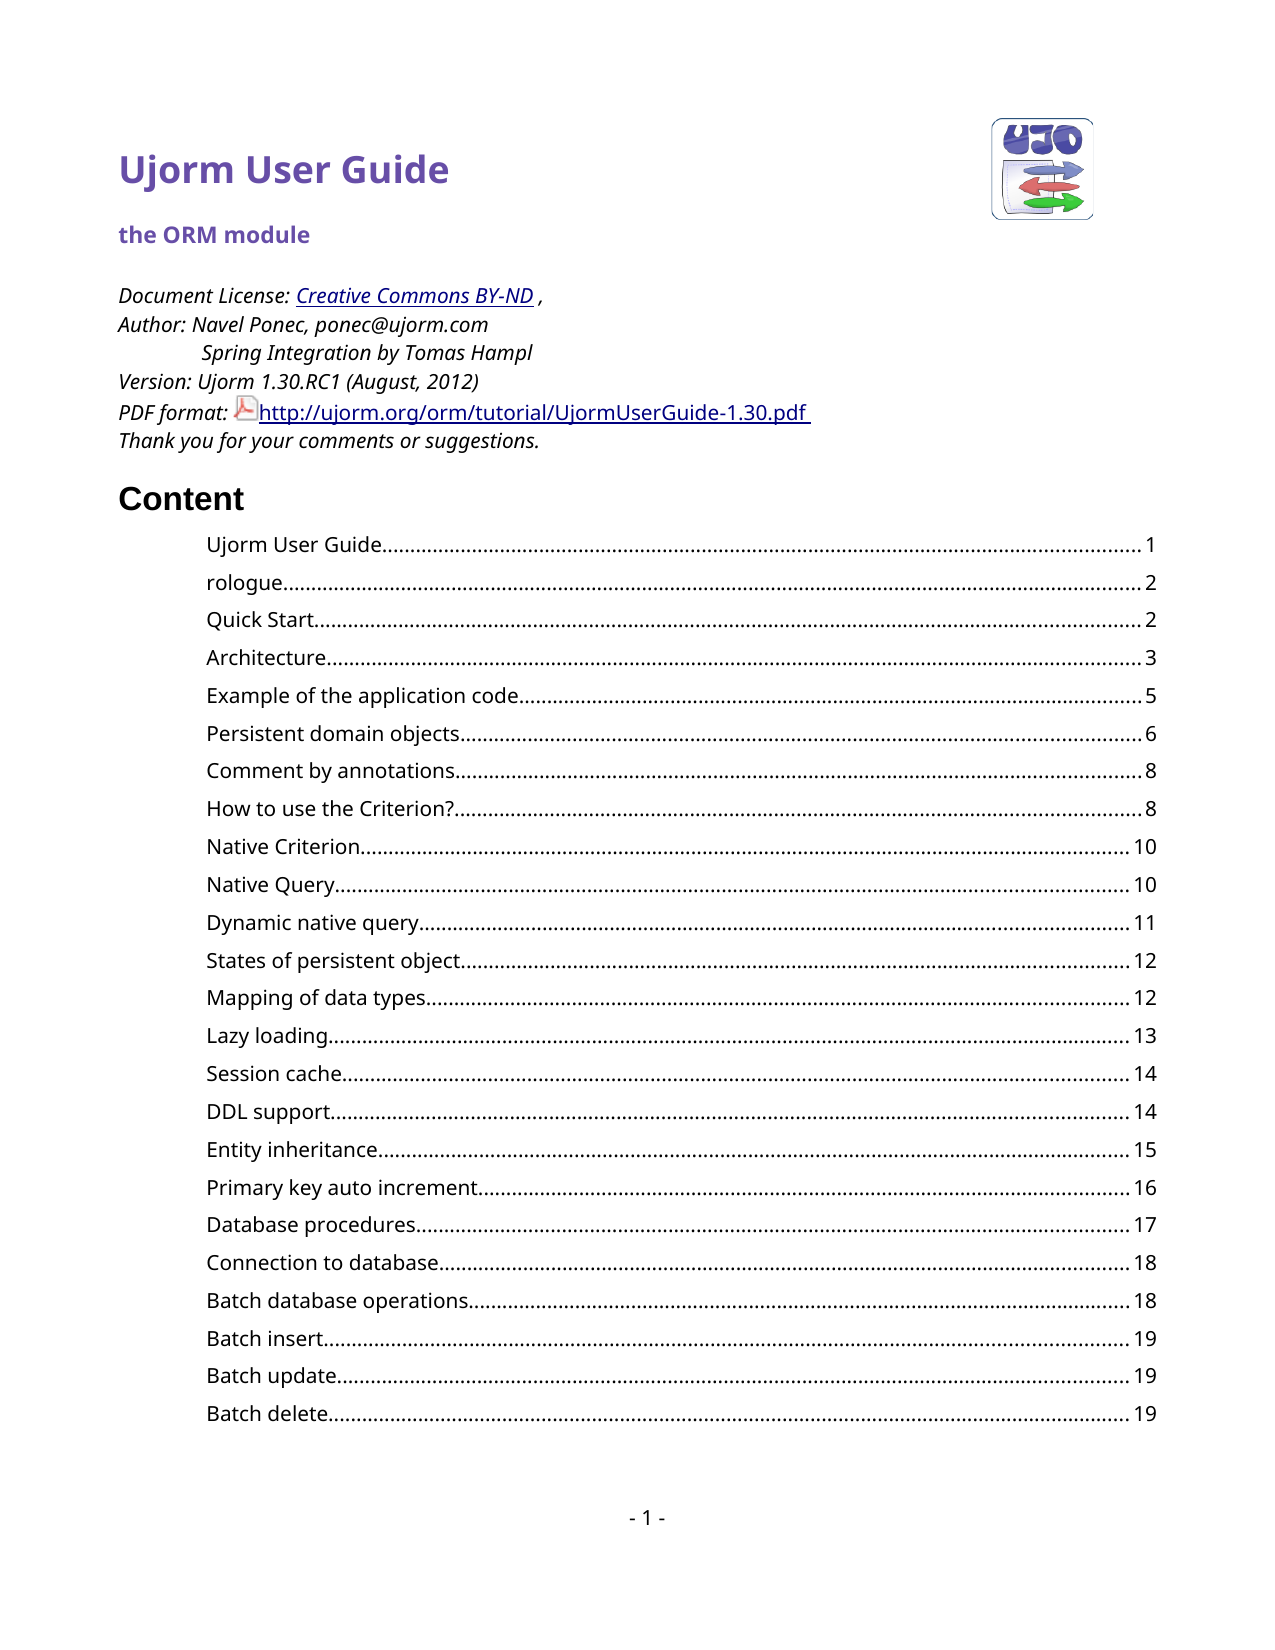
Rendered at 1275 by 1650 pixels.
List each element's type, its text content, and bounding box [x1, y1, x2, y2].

text Session cache 14 [206, 1059, 1157, 1088]
text Lazy loading 13 [206, 1021, 1157, 1050]
text Author: Navel Ponec, ponec@ujorm.com [118, 310, 1157, 338]
text Entity inheritance 15 [206, 1135, 1157, 1163]
text How to use the Criterion? 8 [206, 794, 1157, 823]
text Batch database operations 18 [206, 1286, 1157, 1314]
text Thank you for your comments or suggestions. [118, 427, 1157, 455]
text Dynamic native query 11 [206, 908, 1157, 936]
picture [233, 395, 259, 421]
text Connection to database 18 [206, 1248, 1157, 1277]
text Version: Ujorm 1.30.RC1 (August, 2012) [118, 367, 1157, 395]
text Native Criterion 10 [206, 832, 1157, 861]
text DDL support 14 [206, 1097, 1157, 1125]
text States of persistent object 12 [206, 946, 1157, 974]
text Ujorm User Guide 1 [206, 530, 1157, 558]
text Batch update 19 [206, 1362, 1157, 1390]
text Batch insert 19 [206, 1324, 1157, 1352]
text Primary key auto increment 16 [206, 1173, 1157, 1201]
text Document License: Creative Commons BY-ND , [118, 282, 1157, 310]
text Spring Integration by Tomas Hampl [181, 338, 1157, 367]
text Example of the application code 5 [206, 681, 1157, 709]
picture [991, 118, 1094, 220]
text Native Query 10 [206, 870, 1157, 898]
text Quick Start 2 [206, 605, 1157, 634]
text PDF format: http://ujorm.org/orm/tutorial/UjormUserGuide-1.30.pdf [118, 395, 1157, 427]
subtitle Content [118, 480, 1157, 517]
text Comment by annotations 8 [206, 757, 1157, 785]
text rologue 2 [206, 568, 1157, 596]
text Batch delete 19 [206, 1399, 1157, 1428]
text Database procedures 17 [206, 1210, 1157, 1239]
text the ORM module [118, 219, 1157, 250]
subtitle Ujorm User Guide [118, 143, 991, 194]
text Mapping of data types 12 [206, 983, 1157, 1012]
text Architecture 3 [206, 643, 1157, 672]
subtitle [1094, 143, 1157, 194]
text Persistent domain objects 6 [206, 719, 1157, 747]
